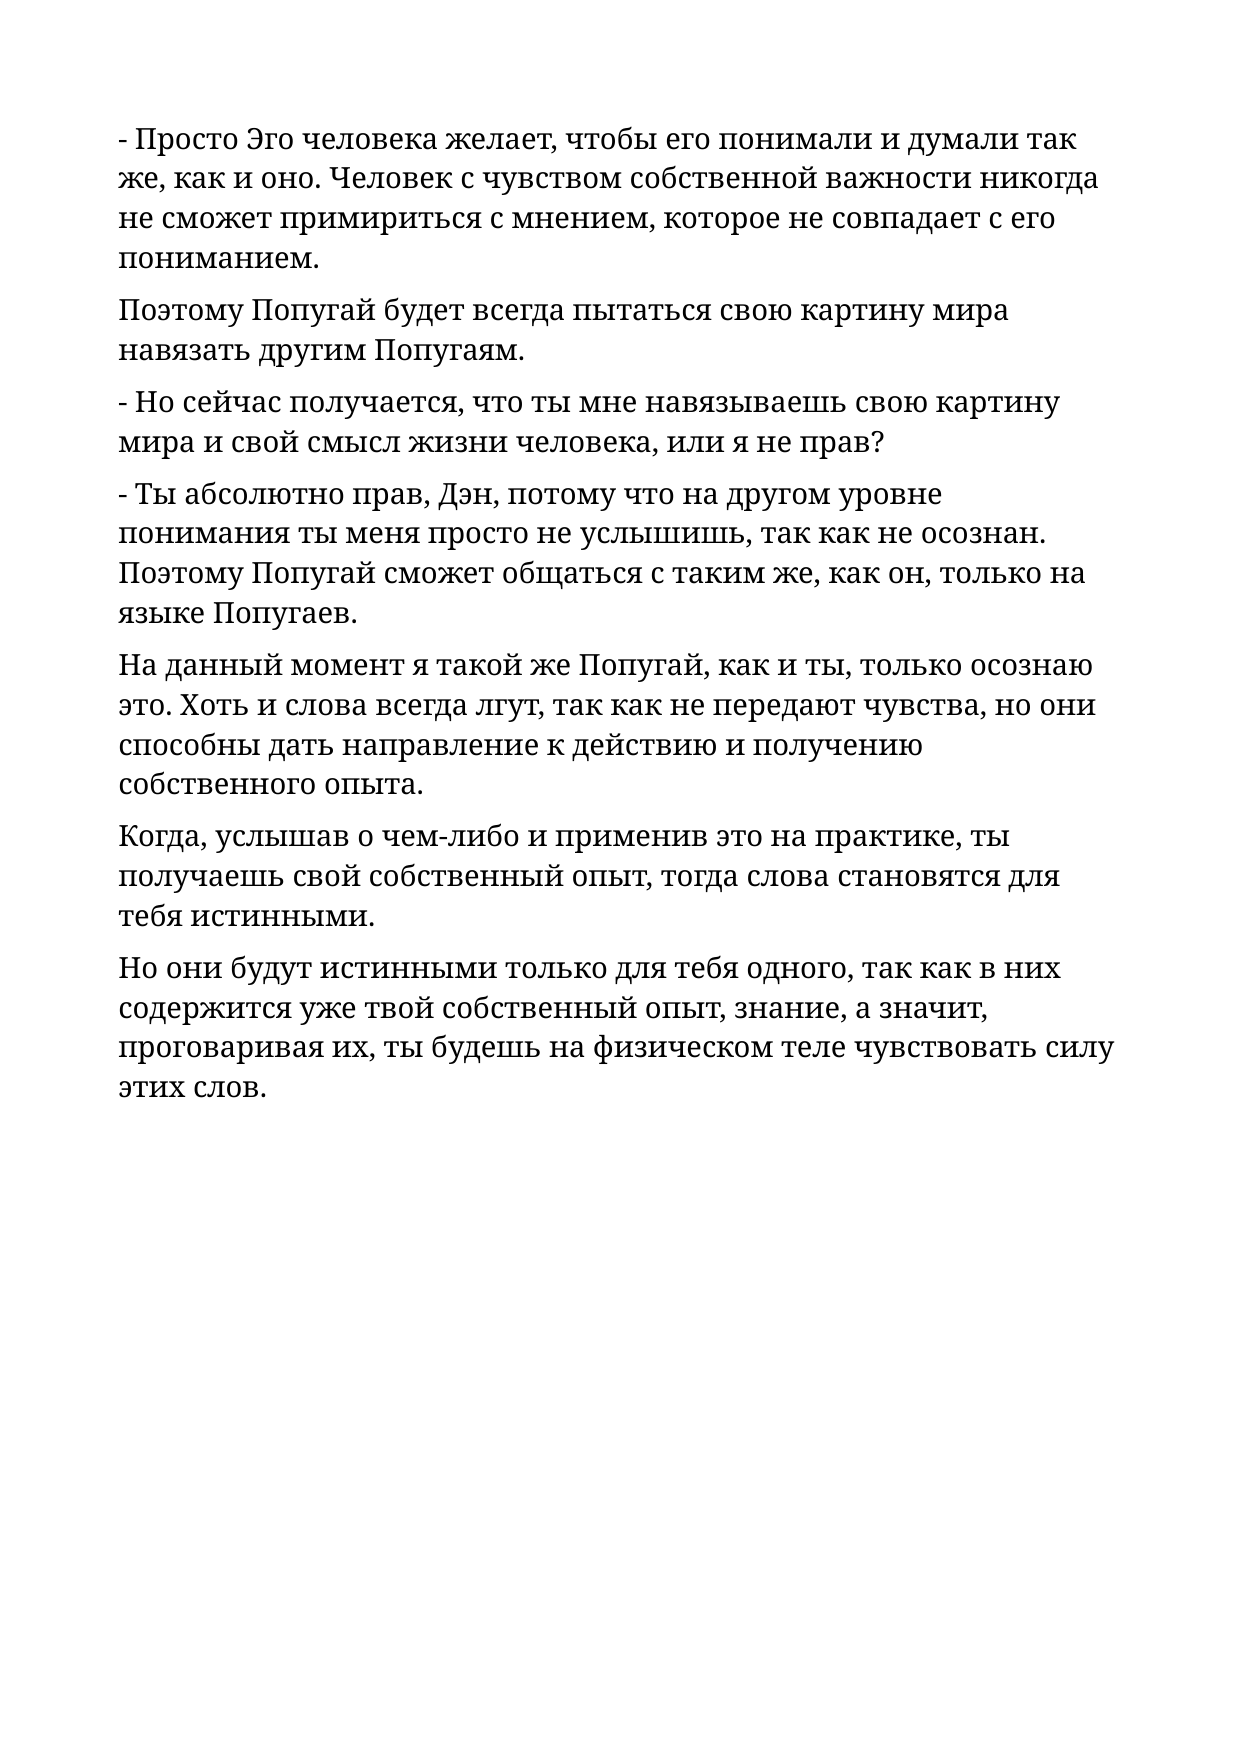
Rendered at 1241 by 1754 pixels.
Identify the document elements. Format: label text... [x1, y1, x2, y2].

text Когда, услышав о чем-либо и применив это на практике, ты получаешь свой собственный опыт, тогда слова становятся для тебя истинными. [118, 816, 1122, 935]
text - Просто Эго человека желает, чтобы его понимали и думали так же, как и оно. Человек с чувством собственной важности никогда не сможет примириться с мнением, которое не совпадает с его пониманием. [118, 118, 1122, 277]
text - Ты абсолютно прав, Дэн, потому что на другом уровне понимания ты меня просто не услышишь, так как не осознан. Поэтому Попугай сможет общаться с таким же, как он, только на языке Попугаев. [118, 473, 1122, 632]
text На данный момент я такой же Попугай, как и ты, только осознаю это. Хоть и слова всегда лгут, так как не передают чувства, но они способны дать направление к действию и получению собственного опыта. [118, 644, 1122, 803]
text Поэтому Попугай будет всегда пытаться свою картину мира навязать другим Попугаям. [118, 289, 1122, 369]
text Но они будут истинными только для тебя одного, так как в них содержится уже твой собственный опыт, знание, а значит, проговаривая их, ты будешь на физическом теле чувствовать силу этих слов. [118, 947, 1122, 1106]
text - Но сейчас получается, что ты мне навязываешь свою картину мира и свой смысл жизни человека, или я не прав? [118, 381, 1122, 461]
